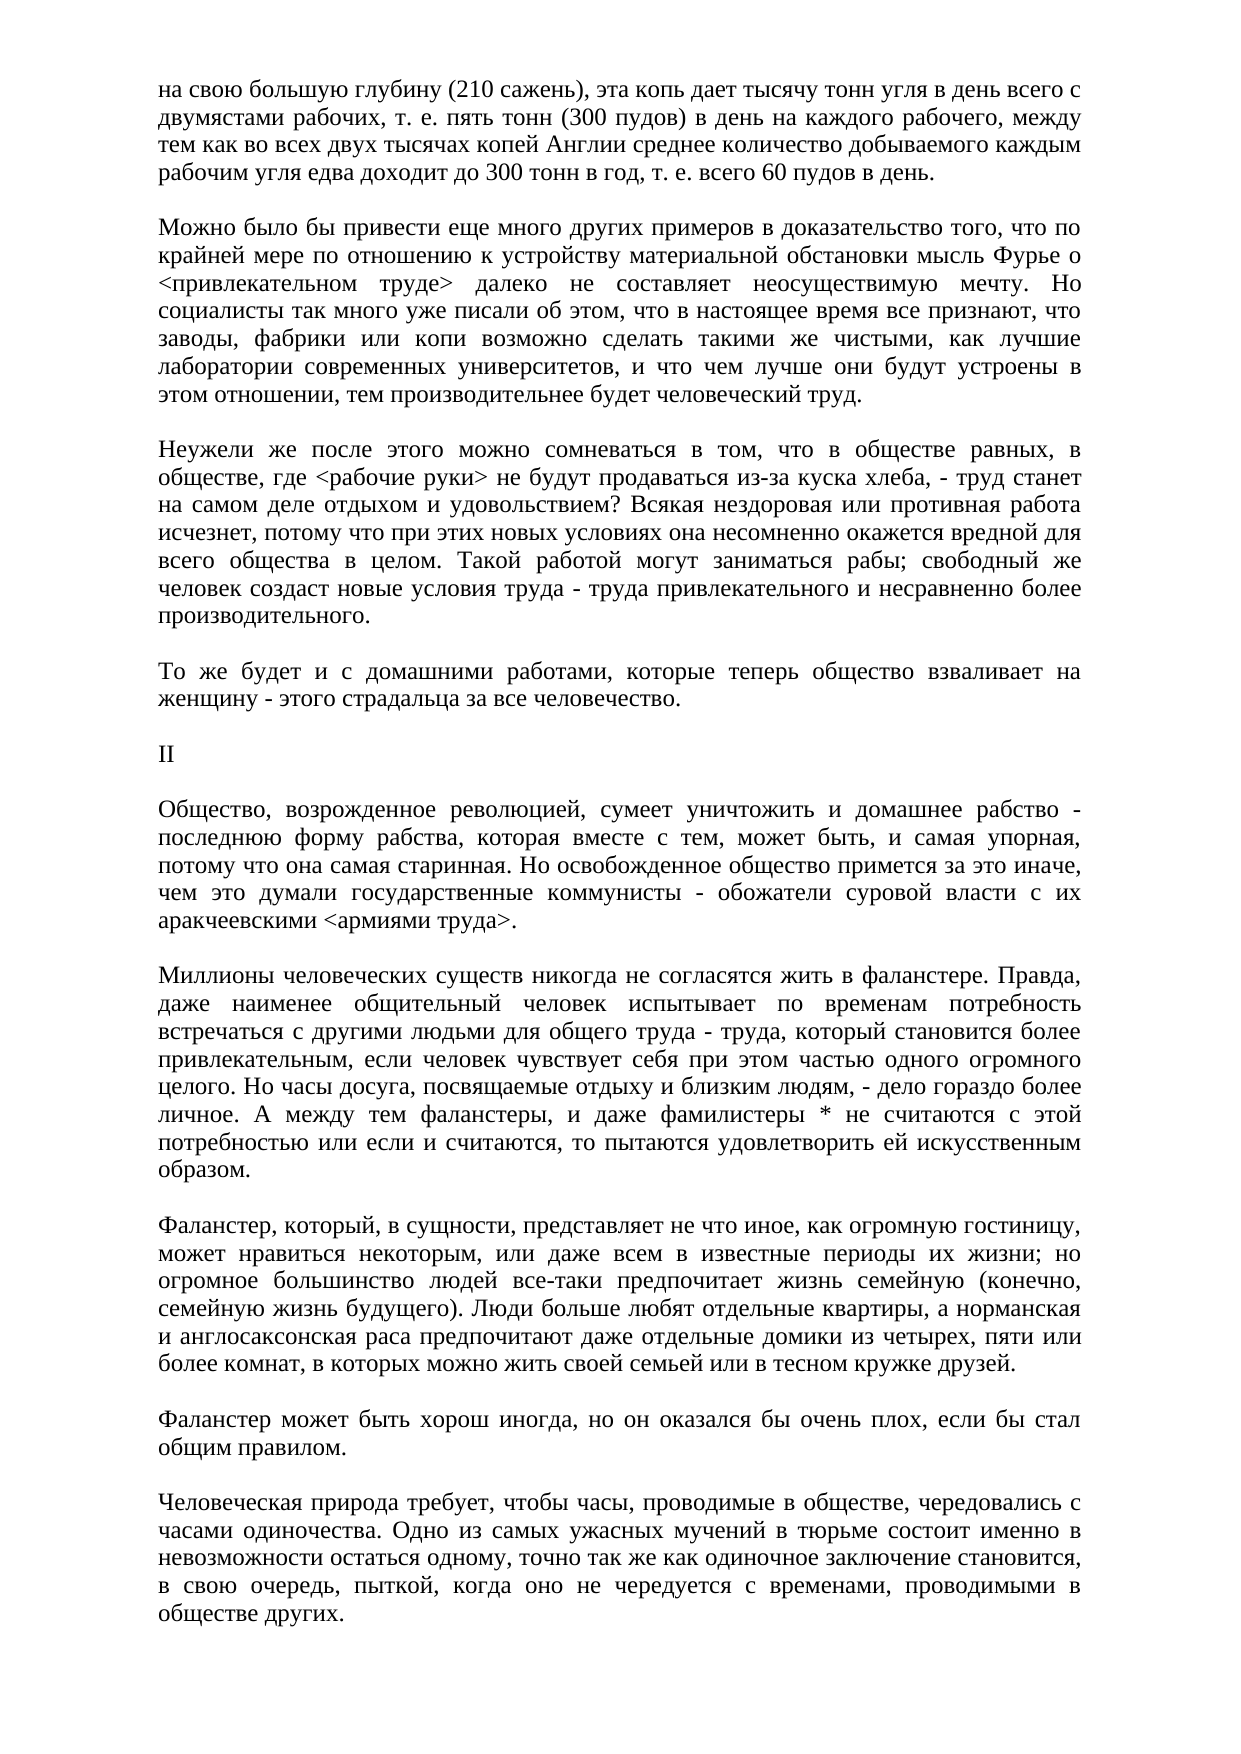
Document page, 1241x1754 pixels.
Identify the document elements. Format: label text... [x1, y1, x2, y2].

text Можно было бы привести еще много других примеров в доказательство того, что по крайней мере по отношению к устройству материальной обстановки мысль Фурье о <привлекательном труде> далеко не составляет неосуществимую мечту. Но социалисты так много уже писали об этом, что в настоящее время все признают, что заводы, фабрики или копи возможно сделать такими же чистыми, как лучшие лаборатории современных университетов, и что чем лучше они будут устроены в этом отношении, тем производительнее будет человеческий труд. [158, 213, 1082, 407]
text на свою большую глубину (210 сажень), эта копь дает тысячу тонн угля в день всего с двумястами рабочих, т. е. пять тонн (300 пудов) в день на каждого рабочего, между тем как во всех двух тысячах копей Англии среднее количество добываемого каждым рабочим угля едва доходит до 300 тонн в год, т. е. всего 60 пудов в день. [158, 75, 1082, 186]
text Неужели же после этого можно сомневаться в том, что в обществе равных, в обществе, где <рабочие руки> не будут продаваться из-за куска хлеба, - труд станет на самом деле отдыхом и удовольствием? Всякая нездоровая или противная работа исчезнет, потому что при этих новых условиях она несомненно окажется вредной для всего общества в целом. Такой работой могут заниматься рабы; свободный же человек создаст новые условия труда - труда привлекательного и несравненно более производительного. [158, 435, 1082, 629]
text Общество, возрожденное революцией, сумеет уничтожить и домашнее рабство - последнюю форму рабства, которая вместе с тем, может быть, и самая упорная, потому что она самая старинная. Но освобожденное общество примется за это иначе, чем это думали государственные коммунисты - обожатели суровой власти с их аракчеевскими <армиями труда>. [158, 795, 1082, 934]
text Фаланстер может быть хорош иногда, но он оказался бы очень плох, если бы стал общим правилом. [158, 1405, 1082, 1460]
text Человеческая природа требует, чтобы часы, проводимые в обществе, чередовались с часами одиночества. Одно из самых ужасных мучений в тюрьме состоит именно в невозможности остаться одному, точно так же как одиночное заключение становится, в свою очередь, пыткой, когда оно не чередуется с временами, проводимыми в обществе других. [158, 1488, 1082, 1627]
text Фаланстер, который, в сущности, представляет не что иное, как огромную гостиницу, может нравиться некоторым, или даже всем в известные периоды их жизни; но огромное большинство людей все-таки предпочитает жизнь семейную (конечно, семейную жизнь будущего). Люди больше любят отдельные квартиры, а норманская и англосаксонская раса предпочитают даже отдельные домики из четырех, пяти или более комнат, в которых можно жить своей семьей или в тесном кружке друзей. [158, 1211, 1082, 1377]
text То же будет и с домашними работами, которые теперь общество взваливает на женщину - этого страдальца за все человечество. [158, 657, 1082, 712]
text Миллионы человеческих существ никогда не согласятся жить в фаланстере. Правда, даже наименее общительный человек испытывает по временам потребность встречаться с другими людьми для общего труда - труда, который становится более привлекательным, если человек чувствует себя при этом частью одного огромного целого. Но часы досуга, посвящаемые отдыху и близким людям, - дело гораздо более личное. А между тем фаланстеры, и даже фамилистеры * не считаются с этой потребностью или если и считаются, то пытаются удовлетворить ей искусственным образом. [158, 962, 1082, 1183]
text II [158, 740, 1082, 768]
